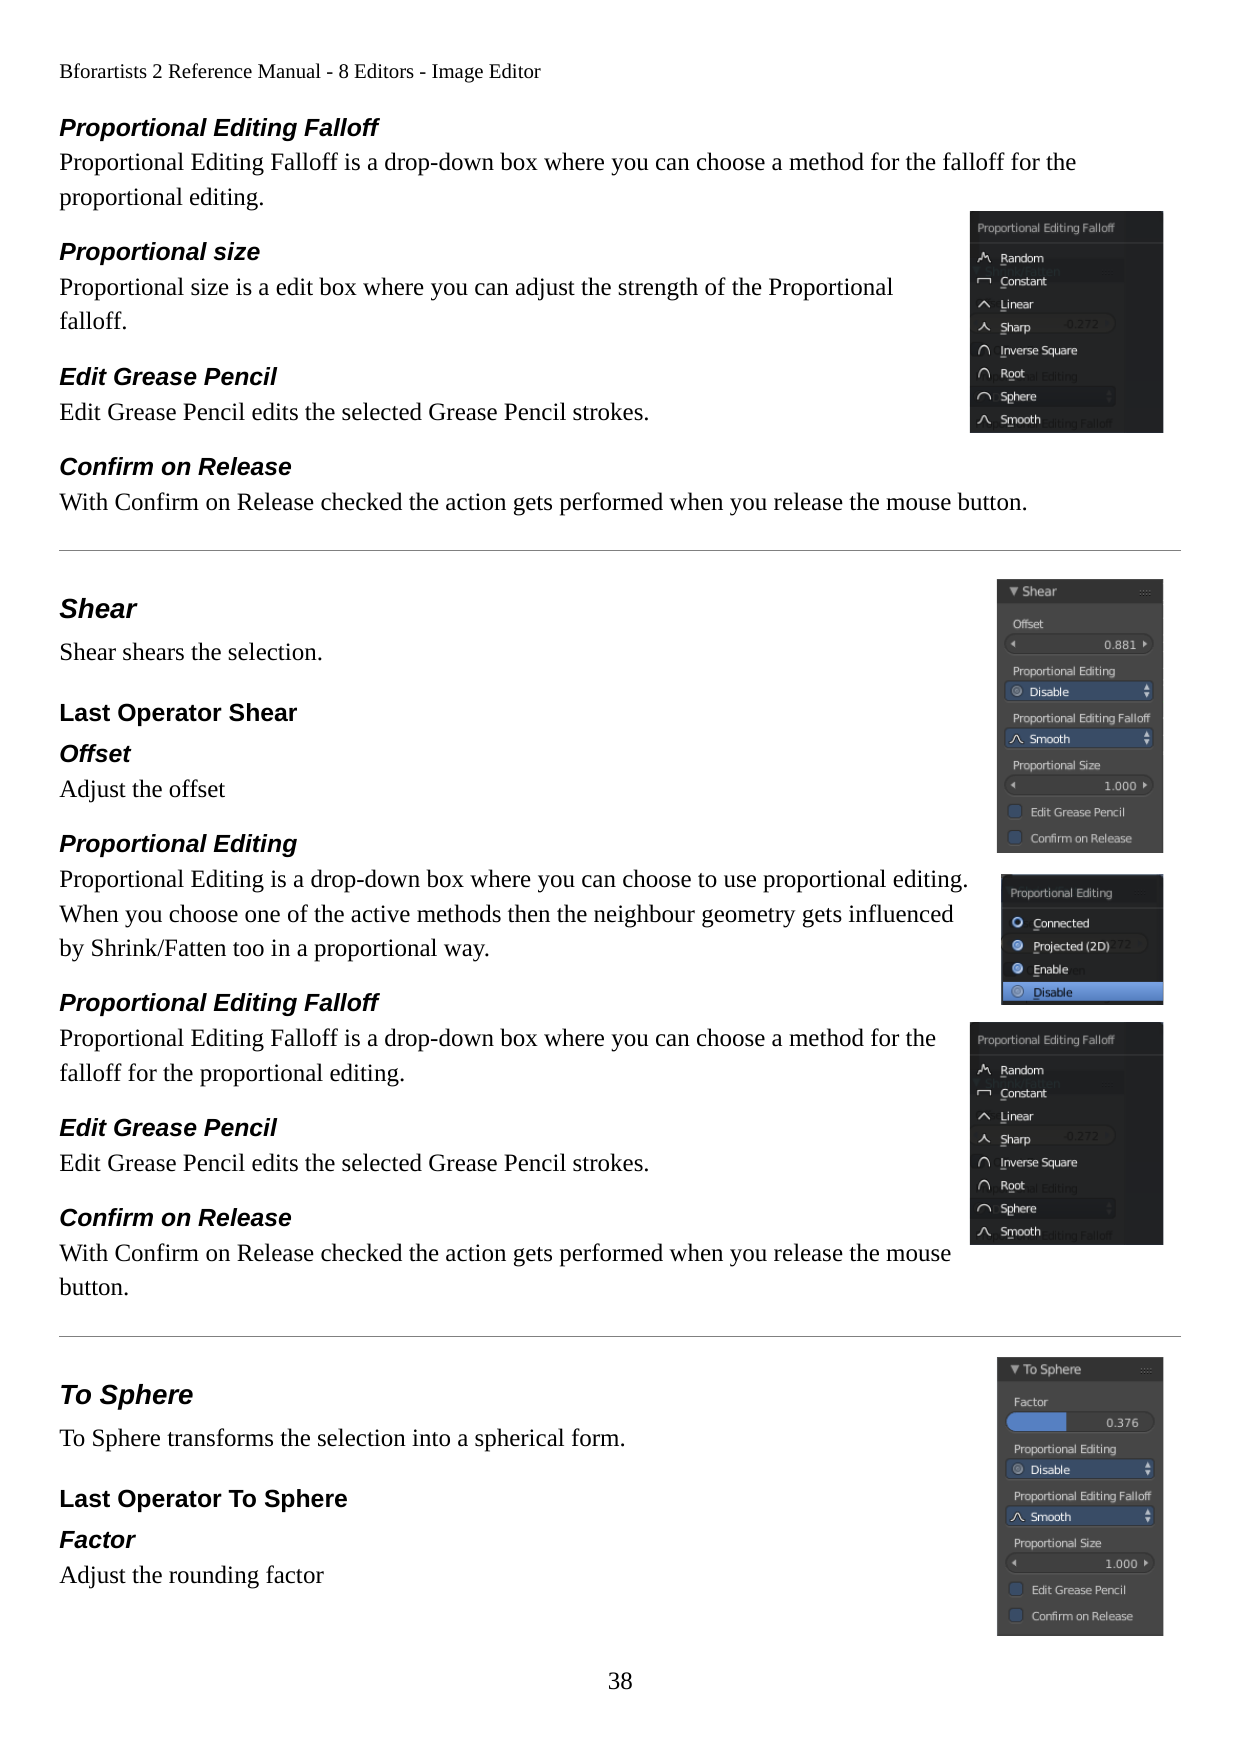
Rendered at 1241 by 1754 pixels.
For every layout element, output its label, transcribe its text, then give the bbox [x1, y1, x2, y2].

picture [969, 1022, 1164, 1245]
subtitle Confirm on Release [59, 1203, 969, 1232]
subtitle Edit Grease Pencil [59, 1113, 969, 1142]
picture [1001, 874, 1164, 1005]
text Proportional Editing is a drop-down box where you can choose to use proportional editing. When you choose one of the active methods then the neighbour geometry gets influenced by Shrink/Fatten too in a proportional way. [59, 864, 1181, 962]
subtitle [1164, 1378, 1181, 1410]
picture [996, 1357, 1164, 1636]
subtitle Proportional Editing Falloff [59, 988, 1181, 1017]
text Proportional size is a edit box where you can adjust the strength of the Proportional falloff. [59, 272, 969, 335]
subtitle [1164, 698, 1181, 727]
subtitle Proportional Editing [59, 829, 1181, 858]
subtitle [1164, 1484, 1181, 1513]
text [1164, 774, 1181, 803]
subtitle Confirm on Release [59, 452, 1181, 480]
subtitle To Sphere [59, 1378, 996, 1410]
picture [969, 211, 1164, 433]
text Adjust the rounding factor [59, 1560, 996, 1589]
text Adjust the offset [59, 774, 996, 803]
picture [996, 579, 1164, 853]
text With Confirm on Release checked the action gets performed when you release the mouse button. [59, 1238, 1181, 1301]
subtitle Offset [59, 739, 996, 768]
subtitle Last Operator Shear [59, 698, 996, 727]
subtitle Factor [59, 1525, 996, 1554]
subtitle Edit Grease Pencil [59, 362, 969, 390]
subtitle Last Operator To Sphere [59, 1484, 996, 1513]
subtitle [1164, 237, 1181, 266]
text Proportional Editing Falloff is a drop-down box where you can choose a method for the falloff for the proportional editing. [59, 1023, 969, 1087]
subtitle [1164, 362, 1181, 390]
text Shear shears the selection. [59, 637, 996, 666]
subtitle [1164, 1113, 1181, 1142]
text Proportional Editing Falloff is a drop-down box where you can choose a method for the falloff for the proportional editing. [59, 147, 1181, 211]
text With Confirm on Release checked the action gets performed when you release the mouse button. [59, 487, 1181, 515]
subtitle Proportional Editing Falloff [59, 113, 1181, 141]
subtitle [1164, 739, 1181, 768]
subtitle Shear [59, 592, 996, 624]
text To Sphere transforms the selection into a spherical form. [59, 1423, 996, 1451]
subtitle [1164, 1525, 1181, 1554]
text Edit Grease Pencil edits the selected Grease Pencil strokes. [59, 397, 969, 425]
text Edit Grease Pencil edits the selected Grease Pencil strokes. [59, 1148, 969, 1177]
subtitle Proportional size [59, 237, 969, 266]
subtitle [1164, 592, 1181, 624]
subtitle [1164, 1203, 1181, 1232]
